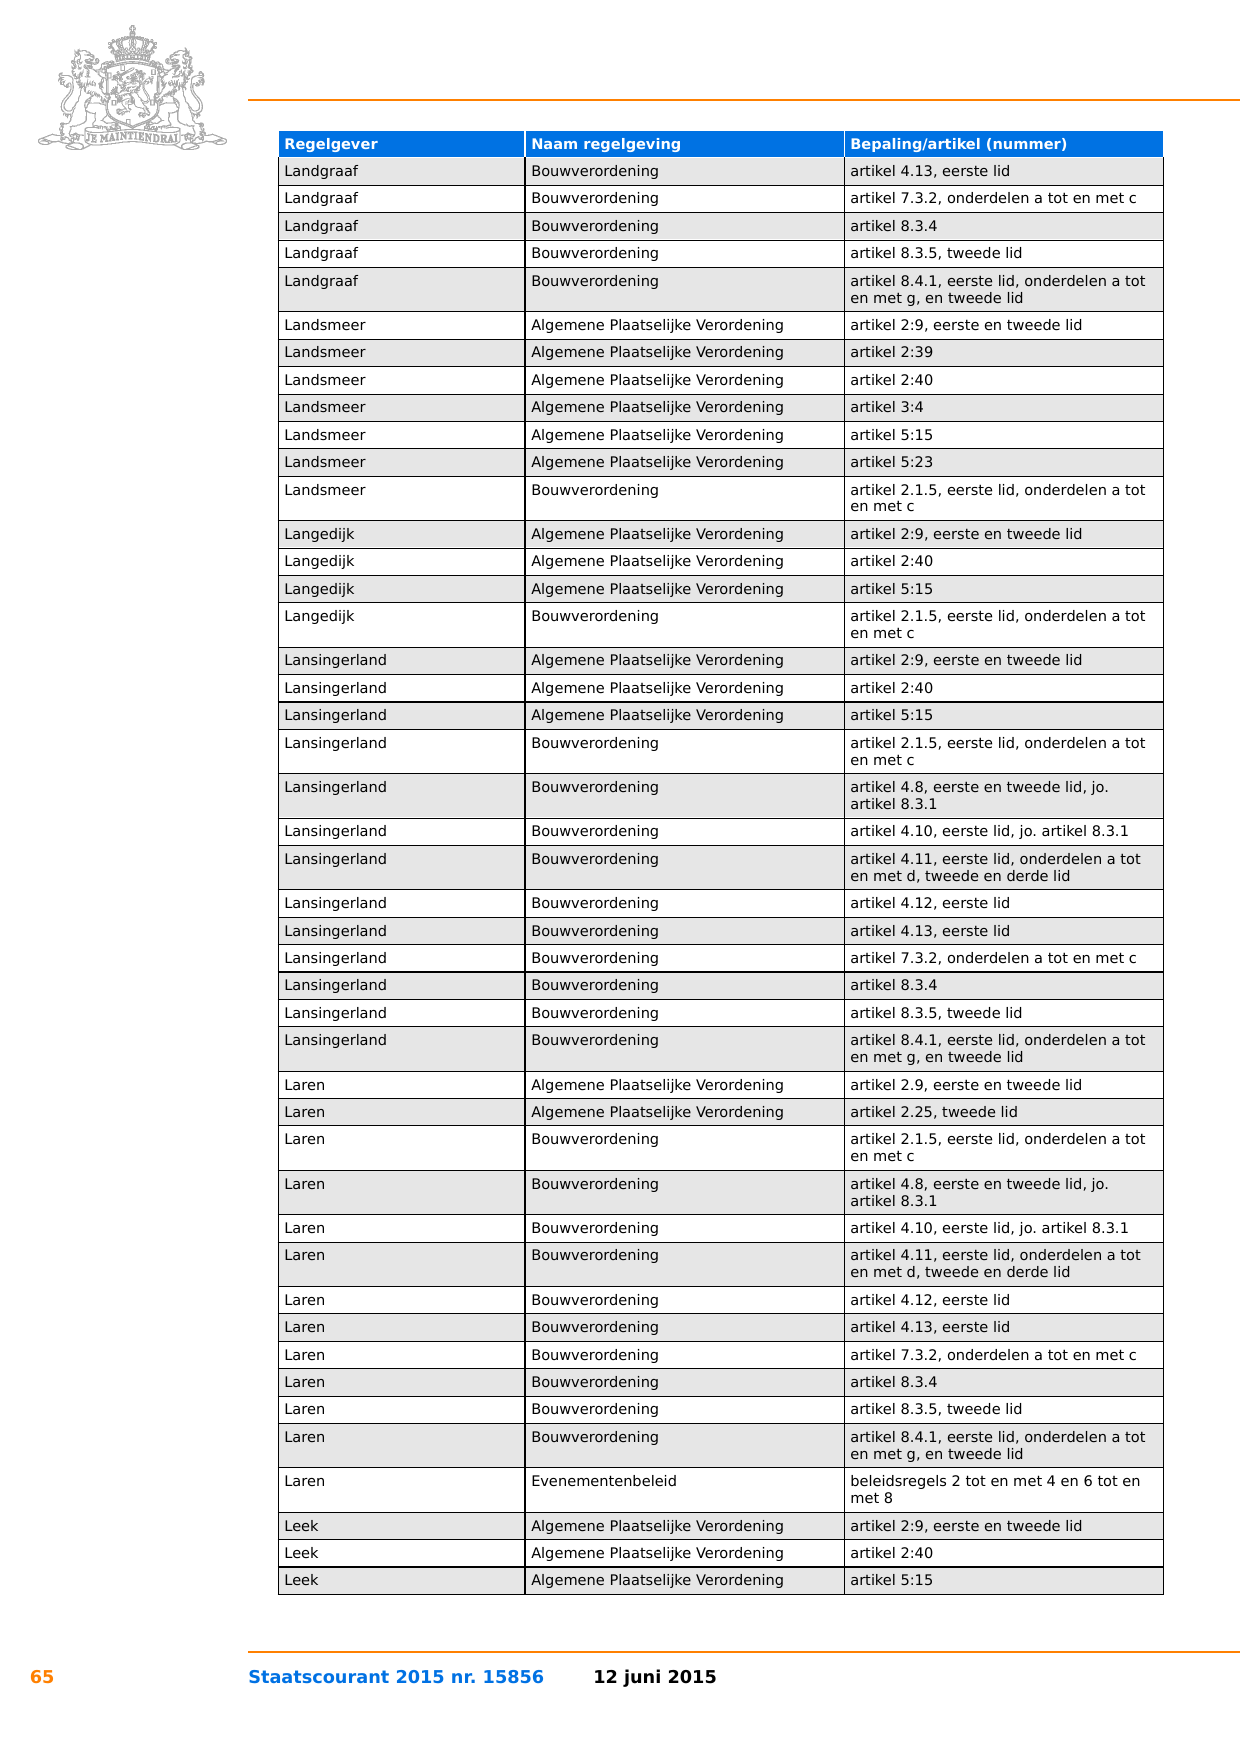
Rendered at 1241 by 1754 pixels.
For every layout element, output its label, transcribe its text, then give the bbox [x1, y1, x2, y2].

table_cell Algemene Plaatselijke Verordening [526, 576, 844, 602]
table_cell Landgraaf [279, 158, 524, 185]
table_cell Algemene Plaatselijke Verordening [526, 340, 844, 366]
table_cell artikel 2.25, tweede lid [845, 1099, 1163, 1125]
table_cell Lansingerland [279, 1027, 524, 1071]
table_cell Bouwverordening [526, 186, 844, 212]
table_cell artikel 2:40 [845, 367, 1163, 393]
table_cell artikel 5:15 [845, 422, 1163, 448]
table_cell artikel 4.11, eerste lid, onderdelen a tot en met d, tweede en derde lid [845, 1243, 1163, 1286]
table_cell Landgraaf [279, 213, 524, 239]
table_cell Bouwverordening [526, 1215, 844, 1242]
table_cell Laren [279, 1126, 524, 1170]
table_cell artikel 4.12, eerste lid [845, 890, 1163, 917]
table_cell Bouwverordening [526, 1171, 844, 1214]
table_cell Algemene Plaatselijke Verordening [526, 1099, 844, 1125]
table_cell Algemene Plaatselijke Verordening [526, 1568, 844, 1594]
table_cell beleidsregels 2 tot en met 4 en 6 tot en met 8 [845, 1468, 1163, 1512]
table_cell artikel 4.8, eerste en tweede lid, jo. artikel 8.3.1 [845, 1171, 1163, 1214]
table_header Regelgever [279, 131, 524, 157]
table_cell Bouwverordening [526, 1126, 844, 1170]
table_cell Laren [279, 1072, 524, 1098]
table_cell Leek [279, 1513, 524, 1539]
table_cell Bouwverordening [526, 973, 844, 999]
table_cell Laren [279, 1369, 524, 1396]
table_cell Bouwverordening [526, 268, 844, 311]
table_cell Leek [279, 1568, 524, 1594]
table_cell Lansingerland [279, 945, 524, 971]
table_cell Landgraaf [279, 268, 524, 311]
table_cell artikel 2.1.5, eerste lid, onderdelen a tot en met c [845, 730, 1163, 773]
table_cell Evenementenbeleid [526, 1468, 844, 1512]
table_cell Laren [279, 1287, 524, 1313]
table_cell artikel 8.3.5, tweede lid [845, 241, 1163, 267]
table_cell artikel 4.13, eerste lid [845, 1314, 1163, 1341]
table_cell artikel 2:40 [845, 675, 1163, 701]
table_cell Algemene Plaatselijke Verordening [526, 312, 844, 339]
table_cell artikel 2:9, eerste en tweede lid [845, 521, 1163, 547]
table_cell artikel 2:40 [845, 1540, 1163, 1566]
table_cell artikel 2:39 [845, 340, 1163, 366]
table_cell Laren [279, 1314, 524, 1341]
table_cell artikel 8.3.5, tweede lid [845, 1000, 1163, 1026]
table_cell Lansingerland [279, 973, 524, 999]
table_cell artikel 5:15 [845, 576, 1163, 602]
table_cell Landsmeer [279, 477, 524, 520]
table_cell Lansingerland [279, 730, 524, 773]
table_cell Lansingerland [279, 648, 524, 674]
table_cell Bouwverordening [526, 846, 844, 889]
table_cell artikel 4.13, eerste lid [845, 158, 1163, 185]
table_cell Landsmeer [279, 395, 524, 421]
picture [38, 25, 227, 150]
table_cell artikel 4.13, eerste lid [845, 918, 1163, 944]
table_cell Bouwverordening [526, 1243, 844, 1286]
table_cell artikel 7.3.2, onderdelen a tot en met c [845, 186, 1163, 212]
table_cell artikel 5:23 [845, 449, 1163, 476]
table_cell artikel 2.1.5, eerste lid, onderdelen a tot en met c [845, 477, 1163, 520]
table_cell artikel 8.3.4 [845, 1369, 1163, 1396]
table_cell Lansingerland [279, 1000, 524, 1026]
table_cell Bouwverordening [526, 890, 844, 917]
table_cell Landsmeer [279, 449, 524, 476]
table_header Naam regelgeving [526, 131, 844, 157]
table_cell Algemene Plaatselijke Verordening [526, 395, 844, 421]
table_cell artikel 2.1.5, eerste lid, onderdelen a tot en met c [845, 603, 1163, 647]
table_cell Landsmeer [279, 367, 524, 393]
table_cell artikel 4.8, eerste en tweede lid, jo. artikel 8.3.1 [845, 774, 1163, 817]
table_cell Bouwverordening [526, 1424, 844, 1467]
table_cell Leek [279, 1540, 524, 1566]
table_cell Langedijk [279, 603, 524, 647]
table_cell Bouwverordening [526, 1000, 844, 1026]
table_cell Laren [279, 1342, 524, 1368]
table_cell Langedijk [279, 576, 524, 602]
table_cell Algemene Plaatselijke Verordening [526, 1540, 844, 1566]
table_cell Lansingerland [279, 675, 524, 701]
table_cell Landgraaf [279, 186, 524, 212]
table_cell artikel 4.10, eerste lid, jo. artikel 8.3.1 [845, 1215, 1163, 1242]
table_cell Bouwverordening [526, 1027, 844, 1071]
table_cell Lansingerland [279, 819, 524, 845]
table_cell artikel 8.3.5, tweede lid [845, 1397, 1163, 1423]
table_cell Bouwverordening [526, 774, 844, 817]
table_cell Laren [279, 1215, 524, 1242]
table_cell Bouwverordening [526, 1287, 844, 1313]
table_cell Landgraaf [279, 241, 524, 267]
table_cell Lansingerland [279, 846, 524, 889]
table_cell Algemene Plaatselijke Verordening [526, 422, 844, 448]
table_cell Laren [279, 1243, 524, 1286]
table_cell artikel 4.10, eerste lid, jo. artikel 8.3.1 [845, 819, 1163, 845]
table_cell Bouwverordening [526, 603, 844, 647]
table_cell Laren [279, 1171, 524, 1214]
table_cell artikel 8.4.1, eerste lid, onderdelen a tot en met g, en tweede lid [845, 1424, 1163, 1467]
table_cell artikel 4.11, eerste lid, onderdelen a tot en met d, tweede en derde lid [845, 846, 1163, 889]
table_cell artikel 8.4.1, eerste lid, onderdelen a tot en met g, en tweede lid [845, 1027, 1163, 1071]
table_cell artikel 8.3.4 [845, 973, 1163, 999]
table_cell artikel 2:9, eerste en tweede lid [845, 648, 1163, 674]
table_cell Algemene Plaatselijke Verordening [526, 675, 844, 701]
table_cell Bouwverordening [526, 477, 844, 520]
table_cell Landsmeer [279, 312, 524, 339]
table_cell artikel 2:40 [845, 549, 1163, 575]
table_cell artikel 4.12, eerste lid [845, 1287, 1163, 1313]
table_cell Algemene Plaatselijke Verordening [526, 449, 844, 476]
table_cell artikel 8.3.4 [845, 213, 1163, 239]
table_cell Algemene Plaatselijke Verordening [526, 1513, 844, 1539]
table_cell Lansingerland [279, 774, 524, 817]
table_cell Langedijk [279, 521, 524, 547]
table_cell Bouwverordening [526, 213, 844, 239]
table_cell Bouwverordening [526, 1314, 844, 1341]
table_cell Lansingerland [279, 918, 524, 944]
table_cell Algemene Plaatselijke Verordening [526, 367, 844, 393]
table_cell Algemene Plaatselijke Verordening [526, 648, 844, 674]
table_cell artikel 2.9, eerste en tweede lid [845, 1072, 1163, 1098]
table_cell artikel 5:15 [845, 1568, 1163, 1594]
table_cell Algemene Plaatselijke Verordening [526, 521, 844, 547]
table_cell Laren [279, 1468, 524, 1512]
table_cell artikel 7.3.2, onderdelen a tot en met c [845, 945, 1163, 971]
table_cell artikel 8.4.1, eerste lid, onderdelen a tot en met g, en tweede lid [845, 268, 1163, 311]
table_cell Landsmeer [279, 422, 524, 448]
table_cell Langedijk [279, 549, 524, 575]
table_cell Bouwverordening [526, 730, 844, 773]
table_cell Bouwverordening [526, 1397, 844, 1423]
table_cell Bouwverordening [526, 1369, 844, 1396]
table_cell Bouwverordening [526, 945, 844, 971]
table_cell artikel 2.1.5, eerste lid, onderdelen a tot en met c [845, 1126, 1163, 1170]
table_cell Bouwverordening [526, 918, 844, 944]
table_cell Algemene Plaatselijke Verordening [526, 1072, 844, 1098]
table_cell Lansingerland [279, 890, 524, 917]
table_cell Bouwverordening [526, 241, 844, 267]
table_cell Laren [279, 1099, 524, 1125]
table_cell Algemene Plaatselijke Verordening [526, 703, 844, 729]
table_cell artikel 7.3.2, onderdelen a tot en met c [845, 1342, 1163, 1368]
table_cell Landsmeer [279, 340, 524, 366]
table_cell artikel 2:9, eerste en tweede lid [845, 1513, 1163, 1539]
table_cell Bouwverordening [526, 1342, 844, 1368]
table_cell artikel 5:15 [845, 703, 1163, 729]
table_cell Laren [279, 1424, 524, 1467]
table_cell Algemene Plaatselijke Verordening [526, 549, 844, 575]
table_cell artikel 2:9, eerste en tweede lid [845, 312, 1163, 339]
table_cell Bouwverordening [526, 158, 844, 185]
table_cell artikel 3:4 [845, 395, 1163, 421]
table_header Bepaling/artikel (nummer) [845, 131, 1163, 157]
table_cell Bouwverordening [526, 819, 844, 845]
table_cell Laren [279, 1397, 524, 1423]
table_cell Lansingerland [279, 703, 524, 729]
